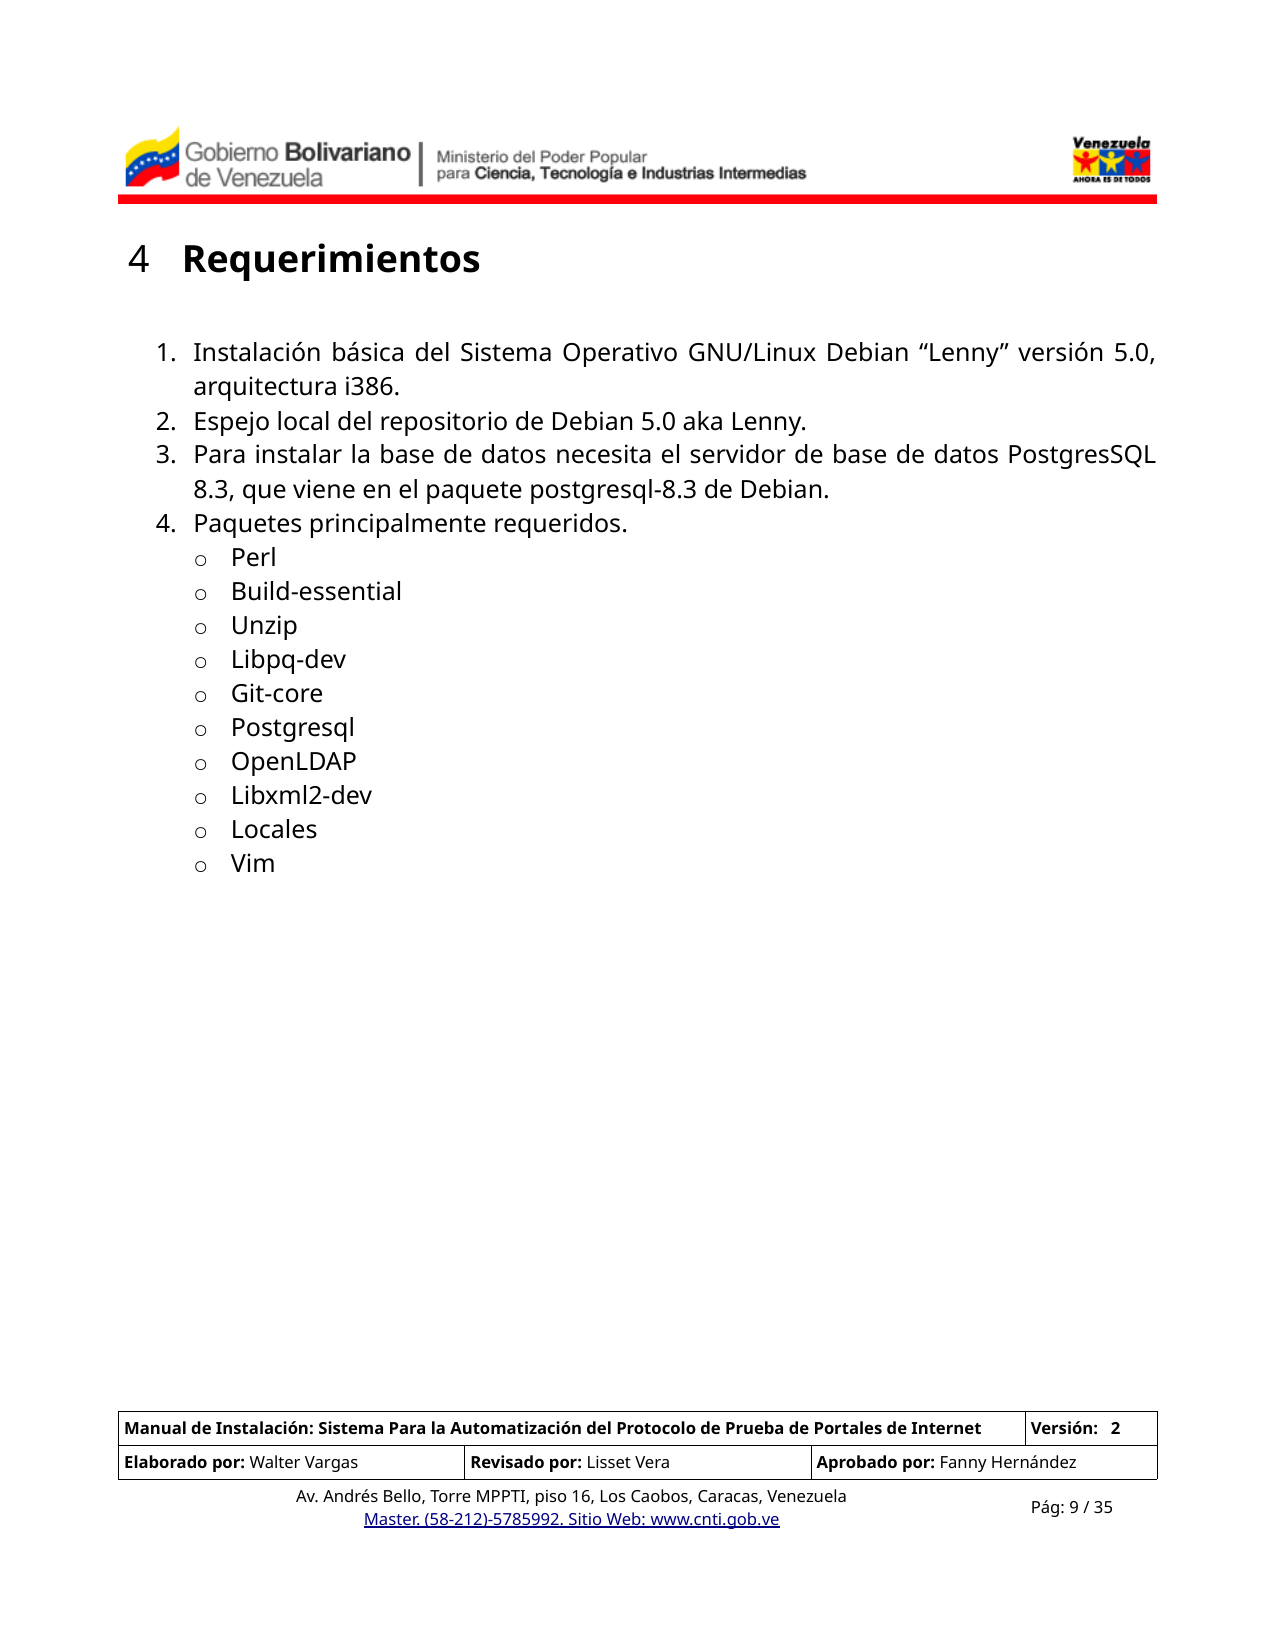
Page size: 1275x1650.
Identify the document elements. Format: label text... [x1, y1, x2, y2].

list Locales [193, 812, 1157, 846]
list Perl [193, 539, 1157, 573]
list Libxml2-dev [193, 778, 1157, 812]
list Git-core [193, 676, 1157, 710]
subtitle Requerimientos [118, 233, 1157, 284]
list OpenLDAP [193, 744, 1157, 778]
picture [118, 118, 1157, 204]
list Build-essential [193, 573, 1157, 607]
list Libpq-dev [193, 642, 1157, 676]
list Vim [193, 846, 1157, 880]
list Postgresql [193, 710, 1157, 744]
list Para instalar la base de datos necesita el servidor de base de datos PostgresSQL 8.3, que viene en el paquete postgresql-8.3 de Debian. [156, 437, 1157, 505]
list Paquetes principalmente requeridos. [156, 505, 1157, 539]
list Unzip [193, 607, 1157, 642]
list Instalación básica del Sistema Operativo GNU/Linux Debian “Lenny” versión 5.0, arquitectura i386. [156, 309, 1157, 403]
list Espejo local del repositorio de Debian 5.0 aka Lenny. [156, 403, 1157, 437]
